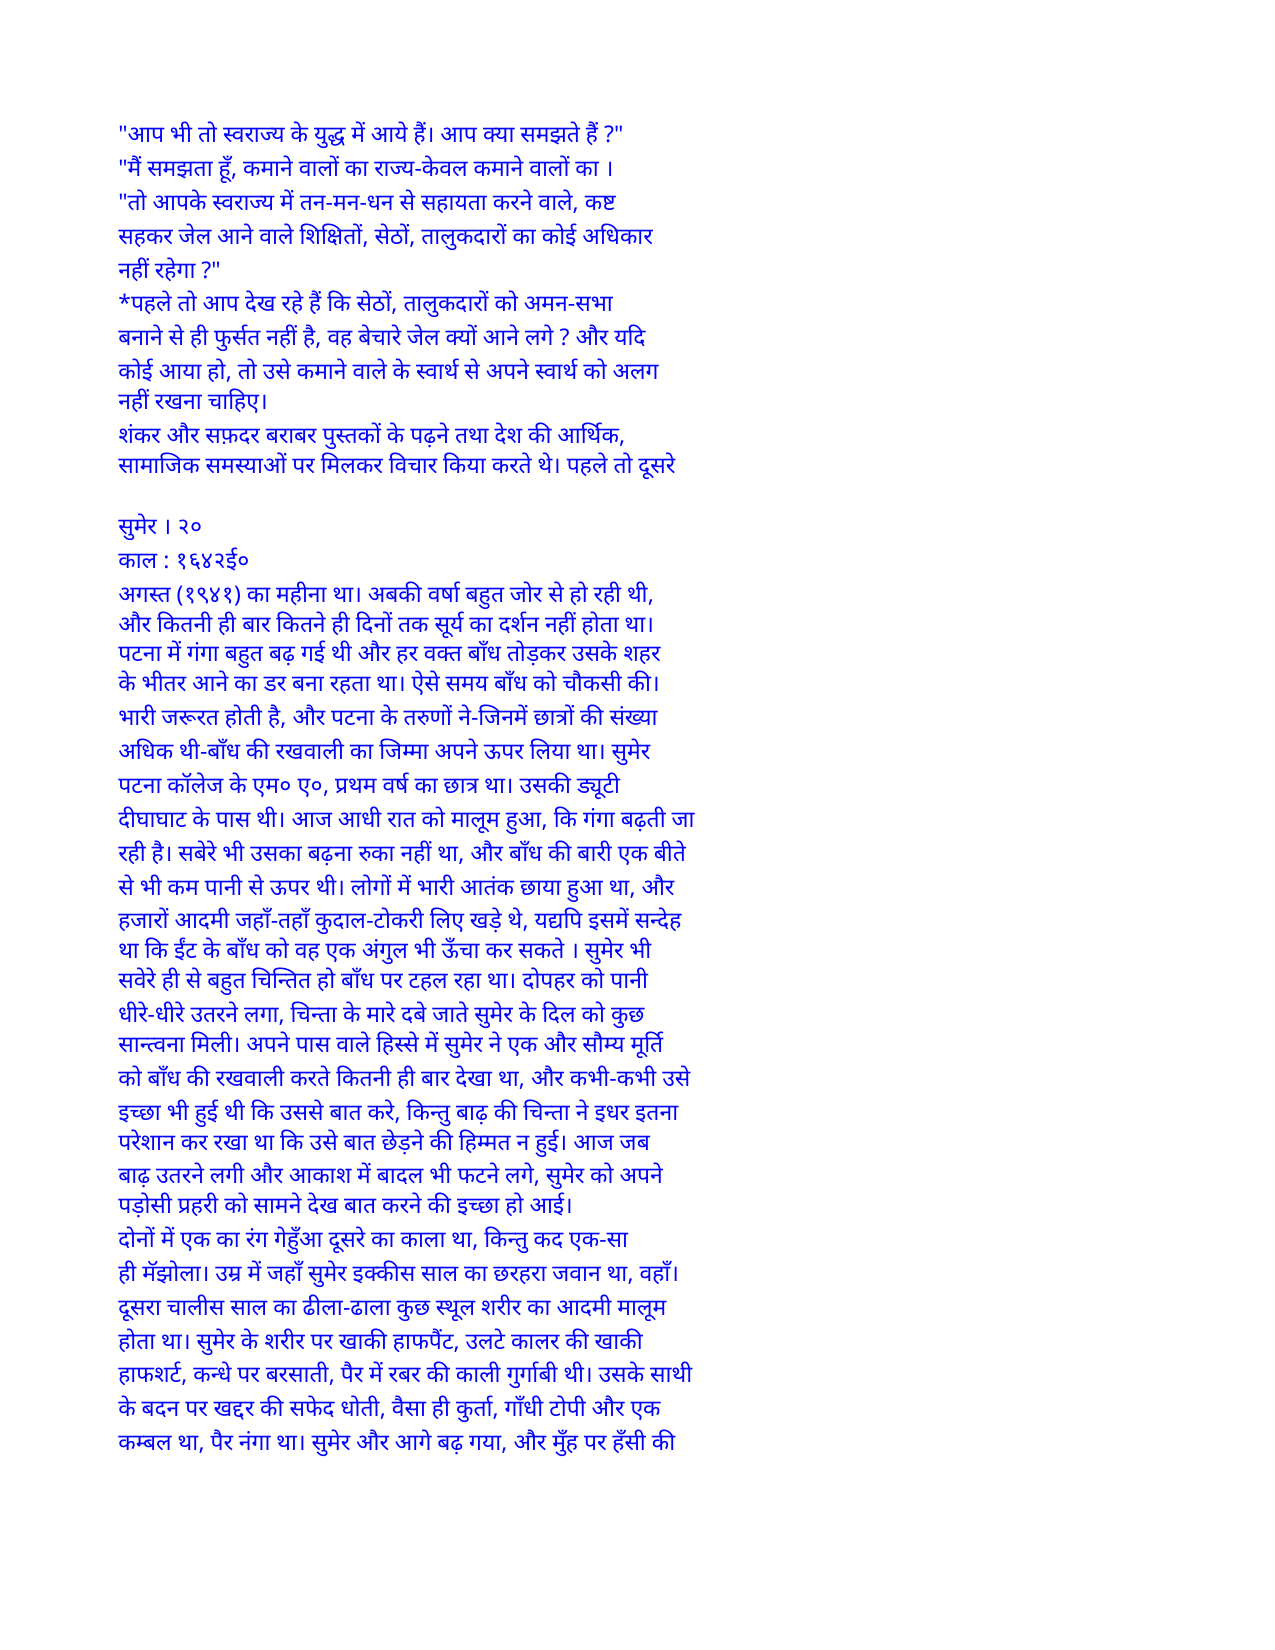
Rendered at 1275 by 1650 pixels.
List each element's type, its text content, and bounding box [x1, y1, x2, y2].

text होता था। सुमेर के शरीर पर खाकी हाफपैंट, उलटे कालर की खाकी [118, 1324, 1157, 1358]
text दोनों में एक का रंग गेहुँआ दूसरे का काला था, किन्तु कद एक-सा [118, 1223, 1157, 1257]
text अधिक थी-बाँध की रखवाली का जिम्मा अपने ऊपर लिया था। सुमेर [118, 735, 1157, 769]
text नहीं रखना चाहिए। [118, 389, 1157, 419]
text "तो आपके स्वराज्य में तन-मन-धन से सहायता करने वाले, कष्ट [118, 186, 1157, 220]
text कोई आया हो, तो उसे कमाने वाले के स्वार्थ से अपने स्वार्थ को अलग [118, 355, 1157, 389]
text के बदन पर खद्दर की सफेद धोती, वैसा ही कुर्ता, गाँधी टोपी और एक [118, 1392, 1157, 1426]
text सुमेर । २० [118, 514, 1157, 544]
text सान्त्वना मिली। अपने पास वाले हिस्से में सुमेर ने एक और सौम्य मूर्ति [118, 1032, 1157, 1062]
text पटना कॉलेज के एम० ए०, प्रथम वर्ष का छात्र था। उसकी ड्यूटी [118, 769, 1157, 803]
text बनाने से ही फुर्सत नहीं है, वह बेचारे जेल क्यों आने लगे ? और यदि [118, 321, 1157, 355]
text सहकर जेल आने वाले शिक्षितों, सेठों, तालुकदारों का कोई अधिकार [118, 220, 1157, 253]
text अगस्त (१९४१) का महीना था। अबकी वर्षा बहुत जोर से हो रही थी, [118, 578, 1157, 611]
text के भीतर आने का डर बना रहता था। ऐसे समय बाँध को चौकसी की। [118, 671, 1157, 701]
text रही है। सबेरे भी उसका बढ़ना रुका नहीं था, और बाँध की बारी एक बीते [118, 837, 1157, 870]
text पड़ोसी प्रहरी को सामने देख बात करने की इच्छा हो आई। [118, 1193, 1157, 1223]
text ही मॅझोला। उम्र में जहाँ सुमेर इक्कीस साल का छरहरा जवान था, वहाँ। [118, 1257, 1157, 1291]
text बाढ़ उतरने लगी और आकाश में बादल भी फटने लगे, सुमेर को अपने [118, 1159, 1157, 1193]
text पटना में गंगा बहुत बढ़ गई थी और हर वक्त बाँध तोड़कर उसके शहर [118, 641, 1157, 671]
text *पहले तो आप देख रहे हैं कि सेठों, तालुकदारों को अमन-सभा [118, 287, 1157, 321]
text को बाँध की रखवाली करते कितनी ही बार देखा था, और कभी-कभी उसे [118, 1062, 1157, 1096]
text "मैं समझता हूँ, कमाने वालों का राज्य-केवल कमाने वालों का । [118, 152, 1157, 186]
text नहीं रहेगा ?" [118, 253, 1157, 287]
text "आप भी तो स्वराज्य के युद्ध में आये हैं। आप क्या समझते हैं ?" [118, 118, 1157, 152]
text दूसरा चालीस साल का ढीला-ढाला कुछ स्थूल शरीर का आदमी मालूम [118, 1291, 1157, 1324]
text से भी कम पानी से ऊपर थी। लोगों में भारी आतंक छाया हुआ था, और [118, 870, 1157, 904]
text और कितनी ही बार कितने ही दिनों तक सूर्य का दर्शन नहीं होता था। [118, 611, 1157, 641]
text हाफशर्ट, कन्धे पर बरसाती, पैर में रबर की काली गुर्गाबी थी। उसके साथी [118, 1358, 1157, 1392]
text सवेरे ही से बहुत चिन्तित हो बाँध पर टहल रहा था। दोपहर को पानी [118, 968, 1157, 998]
text परेशान कर रखा था कि उसे बात छेड़ने की हिम्मत न हुई। आज जब [118, 1129, 1157, 1159]
text शंकर और सफ़दर बराबर पुस्तकों के पढ़ने तथा देश की आर्थिक, [118, 419, 1157, 453]
text काल : १६४२ई० [118, 544, 1157, 578]
text था कि ईंट के बाँध को वह एक अंगुल भी ऊँचा कर सकते । सुमेर भी [118, 938, 1157, 968]
text धीरे-धीरे उतरने लगा, चिन्ता के मारे दबे जाते सुमेर के दिल को कुछ [118, 998, 1157, 1032]
text भारी जरूरत होती है, और पटना के तरुणों ने-जिनमें छात्रों की संख्या [118, 701, 1157, 735]
text दीघाघाट के पास थी। आज आधी रात को मालूम हुआ, कि गंगा बढ़ती जा [118, 803, 1157, 837]
text सामाजिक समस्याओं पर मिलकर विचार किया करते थे। पहले तो दूसरे [118, 453, 1157, 483]
text इच्छा भी हुई थी कि उससे बात करे, किन्तु बाढ़ की चिन्ता ने इधर इतना [118, 1096, 1157, 1129]
text हजारों आदमी जहाँ-तहाँ कुदाल-टोकरी लिए खड़े थे, यद्यपि इसमें सन्देह [118, 904, 1157, 938]
text कम्बल था, पैर नंगा था। सुमेर और आगे बढ़ गया, और मुँह पर हँसी की [118, 1426, 1157, 1460]
